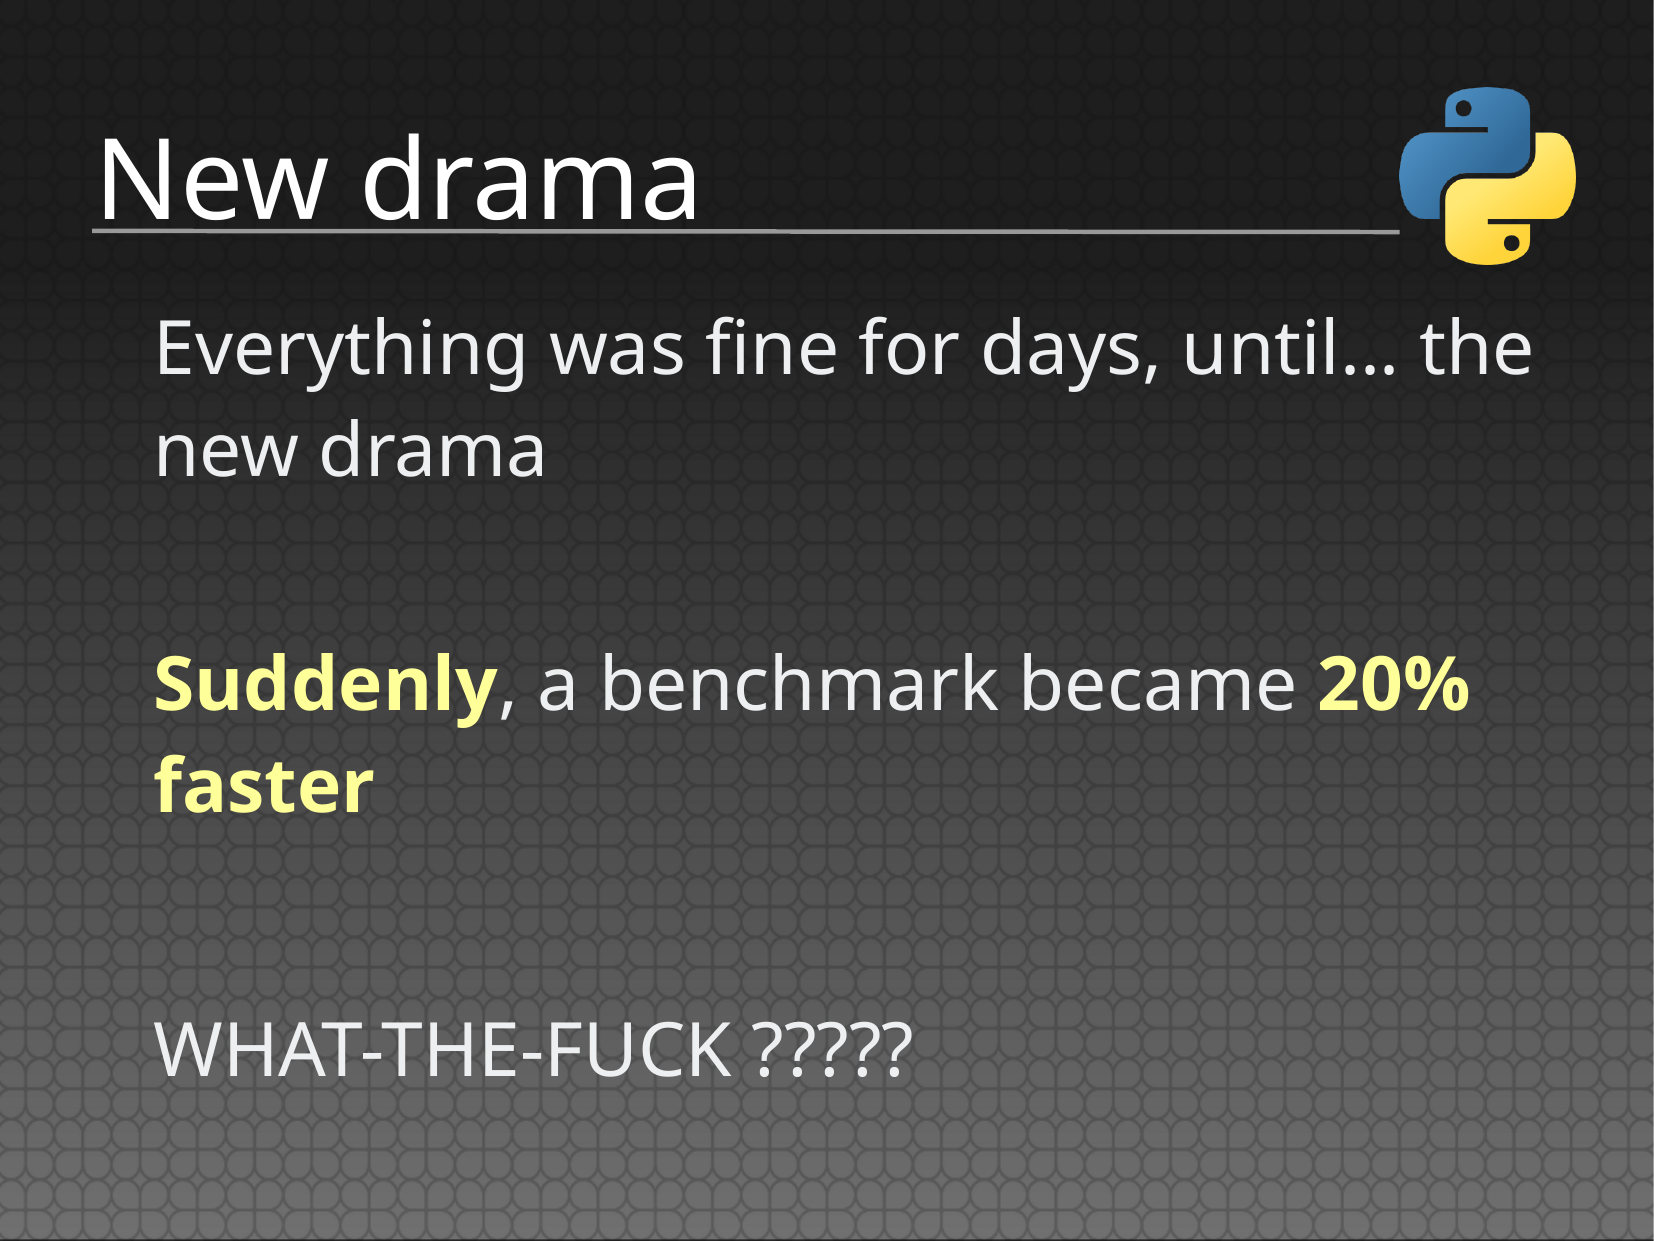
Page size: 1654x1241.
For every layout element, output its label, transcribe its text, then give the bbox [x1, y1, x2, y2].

title New drama [94, 100, 1426, 251]
picture [0, 0, 1654, 1241]
list Everything was fine for days, until... the new drama Suddenly, a benchmark became 20% faster WHAT-THE-FUCK ????? [82, 293, 1571, 1034]
